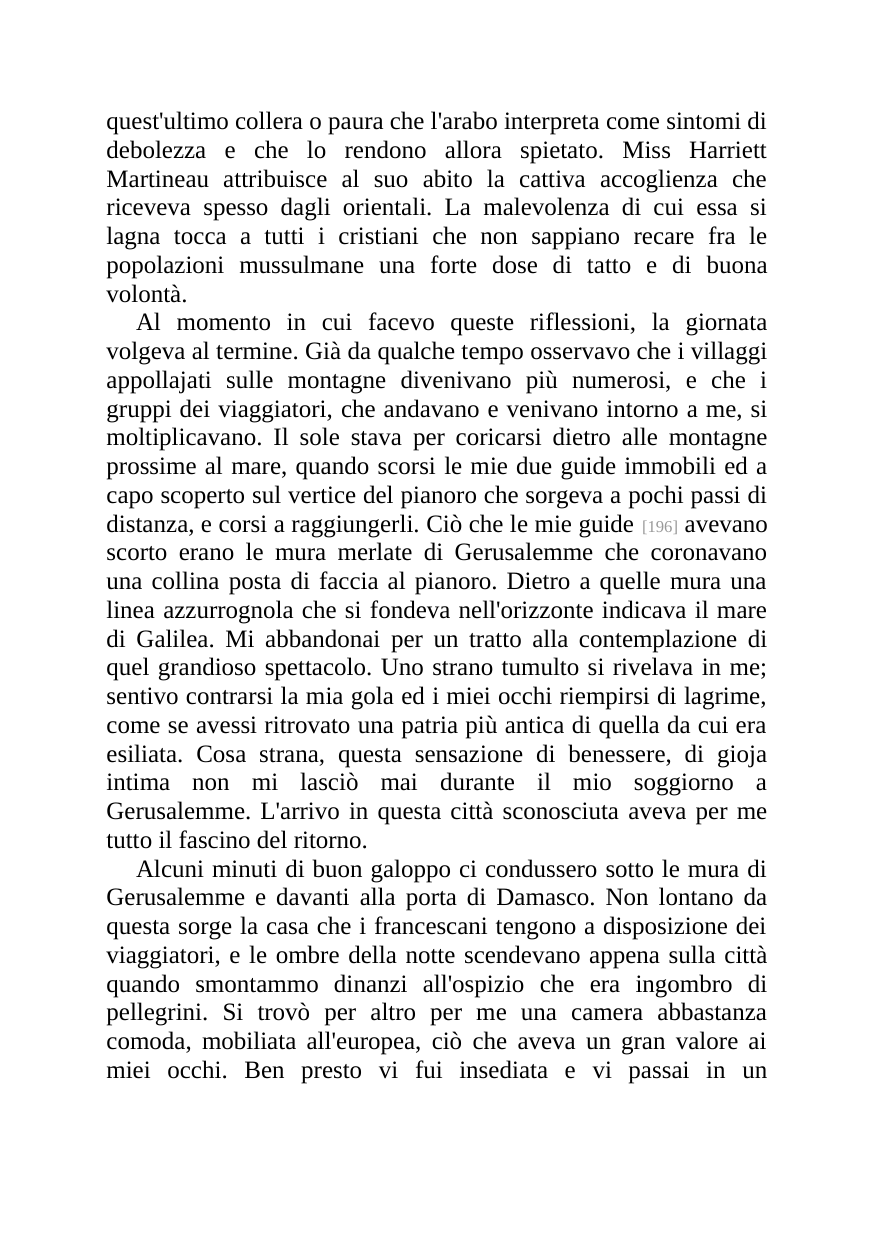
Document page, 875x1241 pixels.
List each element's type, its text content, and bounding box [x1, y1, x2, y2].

text Alcuni minuti di buon galoppo ci condussero sotto le mura di Gerusalemme e davanti alla porta di Damasco. Non lontano da questa sorge la casa che i francescani tengono a disposizione dei viaggiatori, e le ombre della notte scendevano appena sulla città quando smontammo dinanzi all'ospizio che era ingombro di pellegrini. Si trovò per altro per me una camera abbastanza comoda, mobiliata all'europea, ciò che aveva un gran valore ai miei occhi. Ben presto vi fui insediata e vi passai in un [106, 854, 768, 1084]
text Al momento in cui facevo queste riflessioni, la giornata volgeva al termine. Già da qualche tempo osservavo che i villaggi appollajati sulle montagne divenivano più numerosi, e che i gruppi dei viaggiatori, che andavano e venivano intorno a me, si moltiplicavano. Il sole stava per coricarsi dietro alle montagne prossime al mare, quando scorsi le mie due guide immobili ed a capo scoperto sul vertice del pianoro che sorgeva a pochi passi di distanza, e corsi a raggiungerli. Ciò che le mie guide [196] avevano scorto erano le mura merlate di Gerusalemme che coronavano una collina posta di faccia al pianoro. Dietro a quelle mura una linea azzurrognola che si fondeva nell'orizzonte indicava il mare di Galilea. Mi abbandonai per un tratto alla contemplazione di quel grandioso spettacolo. Uno strano tumulto si rivelava in me; sentivo contrarsi la mia gola ed i miei occhi riempirsi di lagrime, come se avessi ritrovato una patria più antica di quella da cui era esiliata. Cosa strana, questa sensazione di benessere, di gioja intima non mi lasciò mai durante il mio soggiorno a Gerusalemme. L'arrivo in questa città sconosciuta aveva per me tutto il fascino del ritorno. [106, 307, 768, 854]
text quest'ultimo collera o paura che l'arabo interpreta come sintomi di debolezza e che lo rendono allora spietato. Miss Harriett Martineau attribuisce al suo abito la cattiva accoglienza che riceveva spesso dagli orientali. La malevolenza di cui essa si lagna tocca a tutti i cristiani che non sappiano recare fra le popolazioni mussulmane una forte dose di tatto e di buona volontà. [106, 106, 768, 307]
